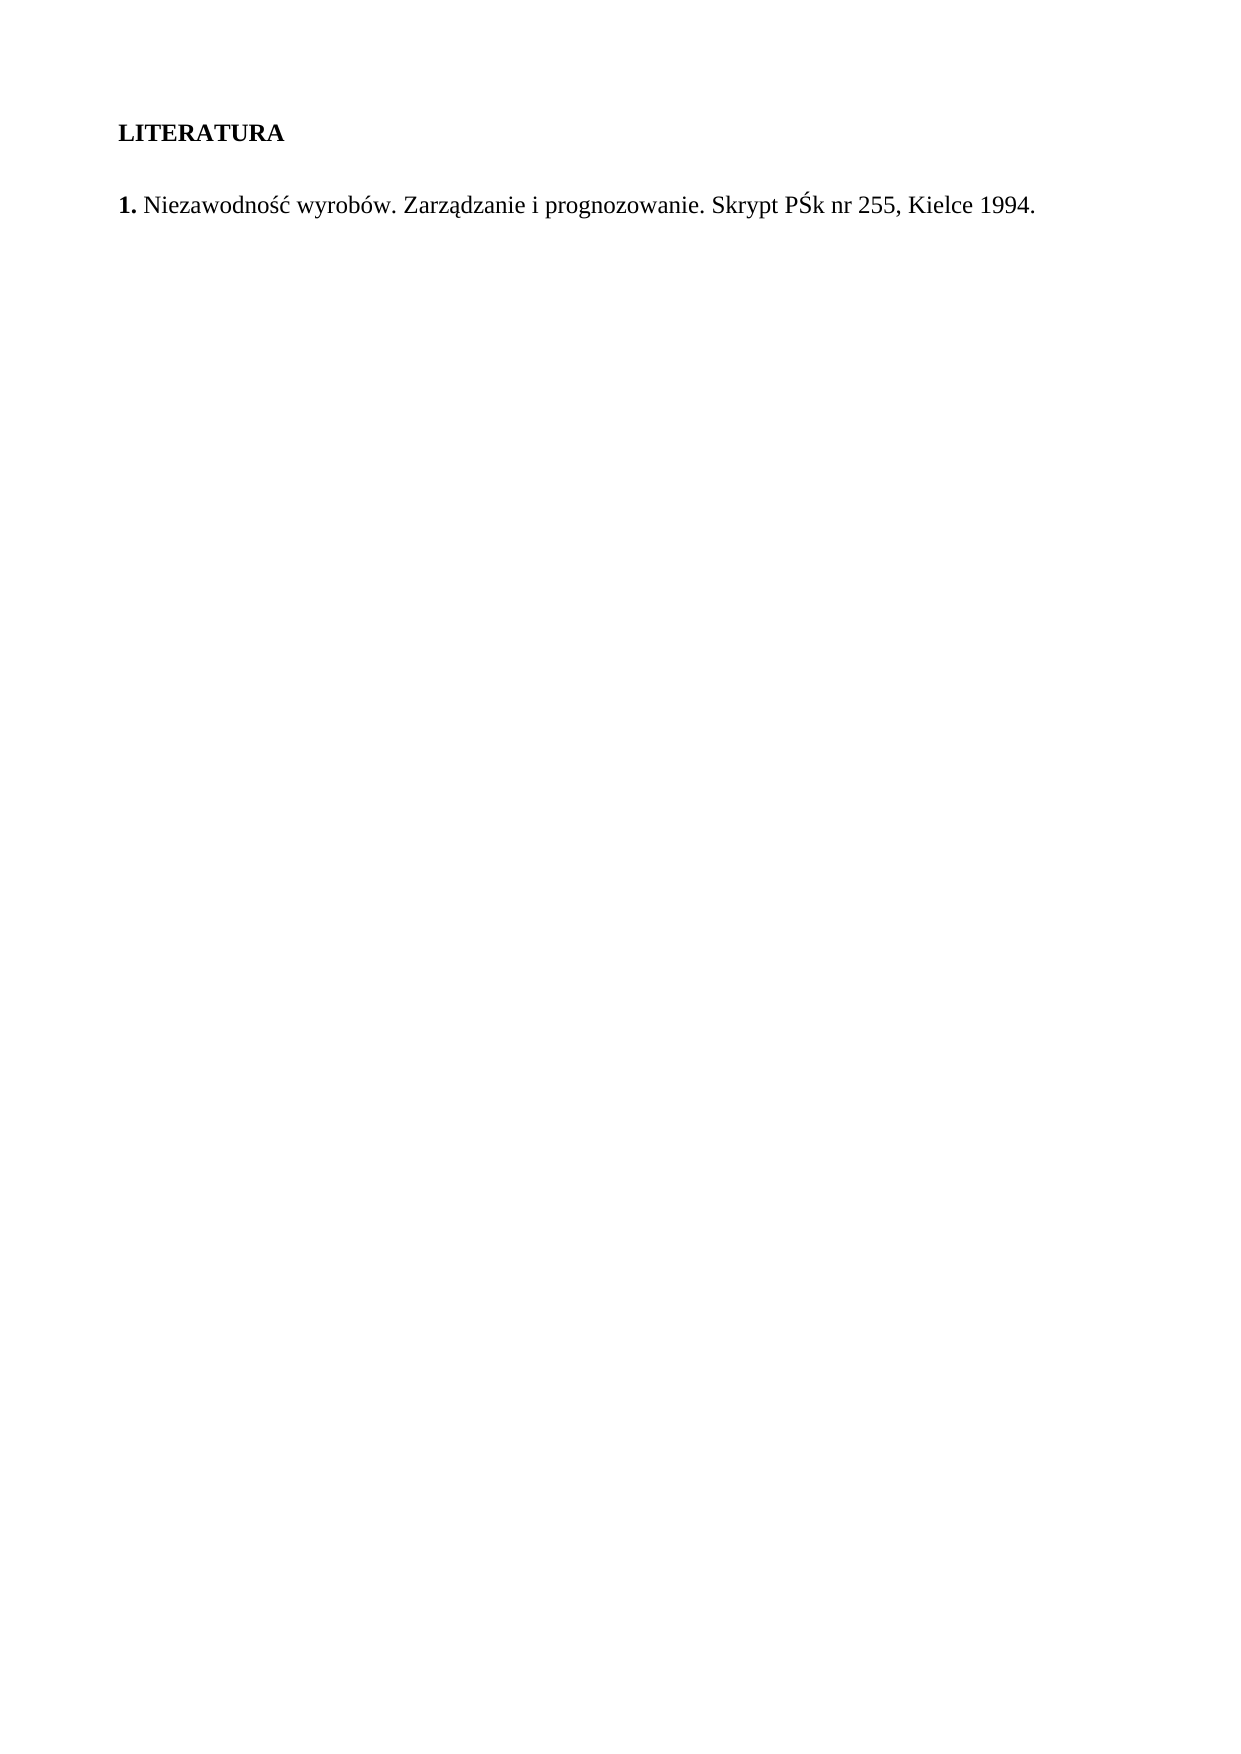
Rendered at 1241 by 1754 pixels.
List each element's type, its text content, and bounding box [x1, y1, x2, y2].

text 1. Niezawodność wyrobów. Zarządzanie i prognozowanie. Skrypt PŚk nr 255, Kielce 1994. [118, 190, 1122, 219]
subtitle LITERATURA [118, 118, 1122, 147]
